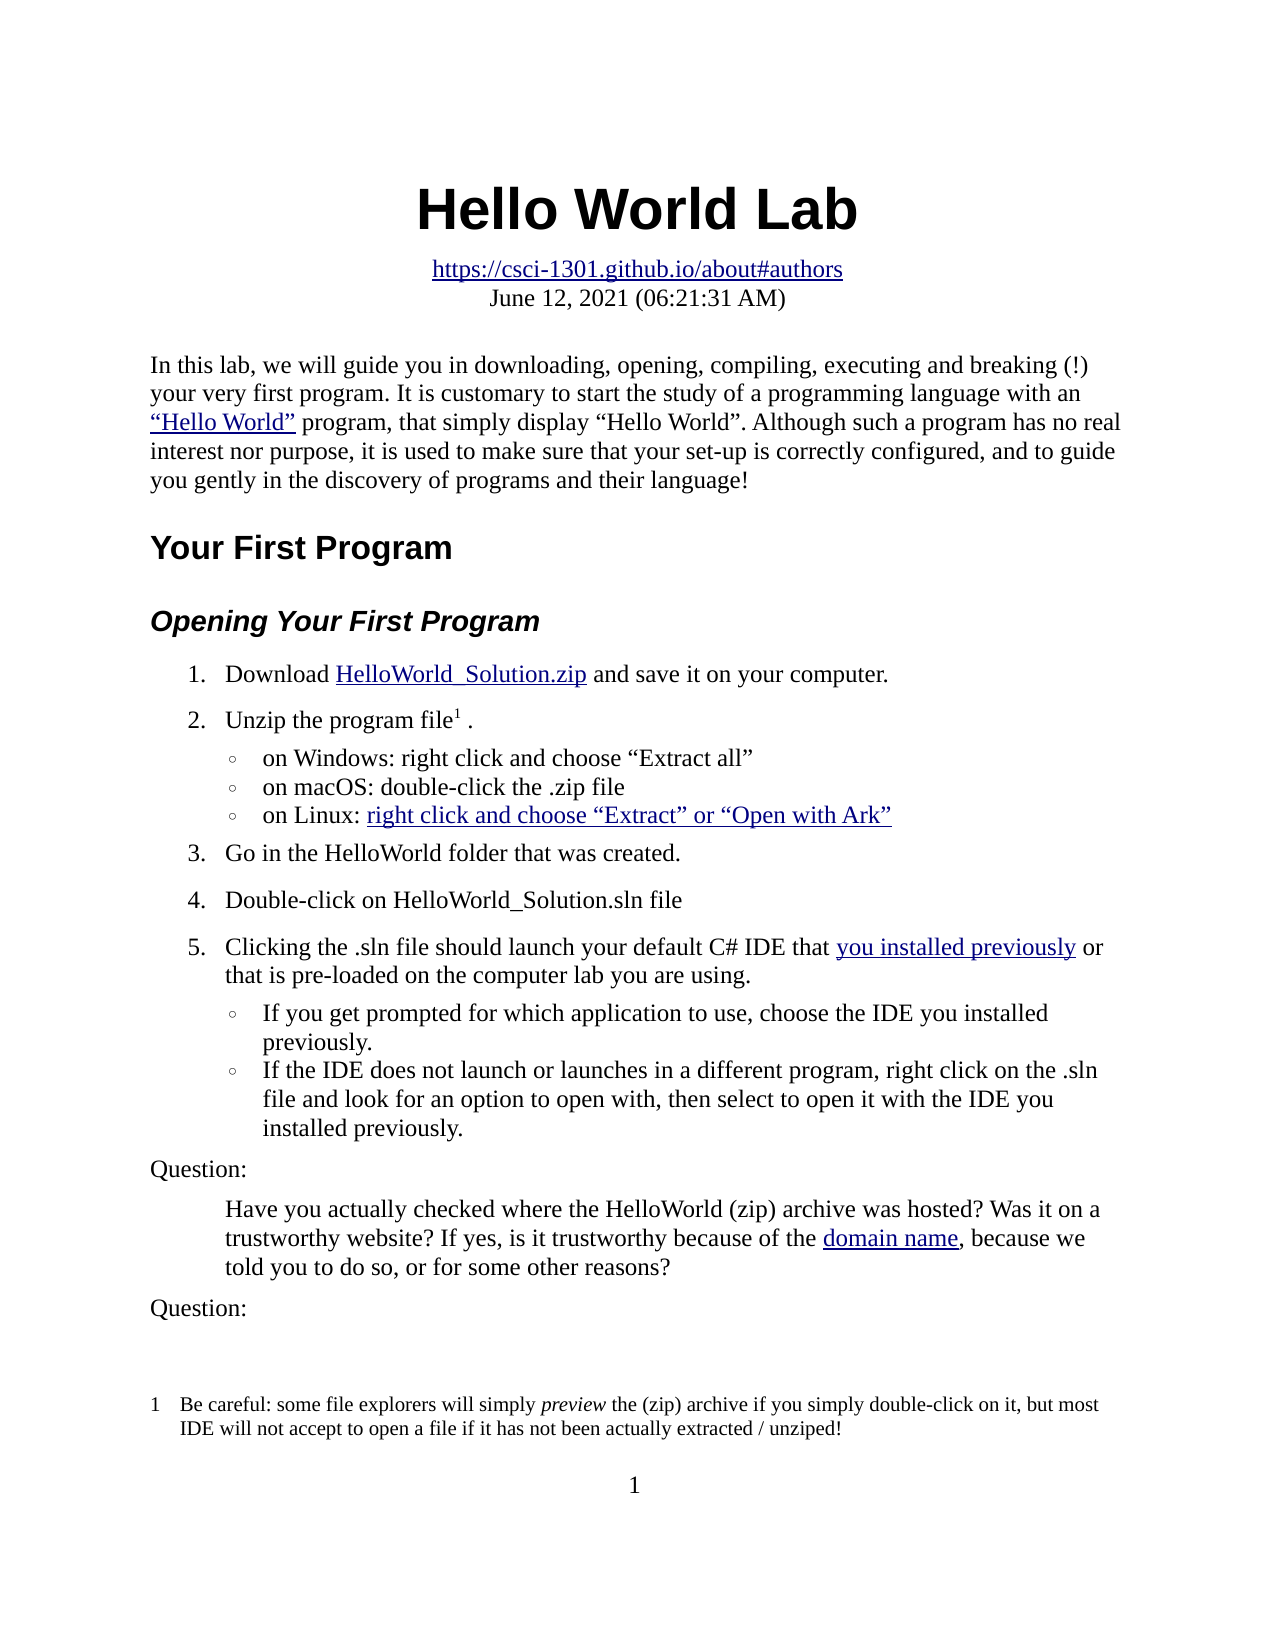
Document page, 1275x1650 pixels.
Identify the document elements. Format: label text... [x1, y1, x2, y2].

text Question: [150, 1293, 1125, 1321]
list on Windows: right click and choose “Extract all” [225, 743, 1125, 772]
subtitle Opening Your First Program [150, 604, 1125, 637]
list on Linux: right click and choose “Extract” or “Open with Ark” [225, 801, 1125, 829]
list If the IDE does not launch or launches in a different program, right click on the .sln file and look for an option to open with, then select to open it with the IDE you installed previously. [225, 1056, 1125, 1142]
text June 12, 2021 (06:21:31 AM) [150, 283, 1125, 312]
list Go in the HelloWorld folder that was created. [187, 838, 1125, 867]
list Double-click on HelloWorld_Solution.sln file [187, 885, 1125, 914]
list on macOS: double-click the .zip file [225, 772, 1125, 801]
list Clicking the .sln file should launch your default C# IDE that you installed previously or that is pre-loaded on the computer lab you are using. [187, 932, 1125, 989]
text Question: [150, 1154, 1125, 1182]
subtitle Your First Program [150, 527, 1125, 566]
text https://csci-1301.github.io/about#authors [150, 254, 1125, 283]
list If you get prompted for which application to use, choose the IDE you installed previously. [225, 998, 1125, 1056]
list Be careful: some file explorers will simply preview the (zip) archive if you simply double-click on it, but most IDE will not accept to open a file if it has not been actually extracted / unziped! [150, 1392, 1125, 1440]
list Download HelloWorld_Solution.zip and save it on your computer. [187, 659, 1125, 687]
text In this lab, we will guide you in downloading, opening, compiling, executing and breaking (!) your very first program. It is customary to start the study of a programming language with an “Hello World” program, that simply display “Hello World”. Although such a program has no real interest nor purpose, it is used to make sure that your set-up is correctly configured, and to guide you gently in the discovery of programs and their language! [150, 350, 1125, 493]
text Have you actually checked where the HelloWorld (zip) archive was hosted? Was it on a trustworthy website? If yes, is it trustworthy because of the domain name, because we told you to do so, or for some other reasons? [225, 1194, 1125, 1281]
list Unzip the program file . [187, 705, 1125, 734]
title Hello World Lab [150, 175, 1125, 242]
